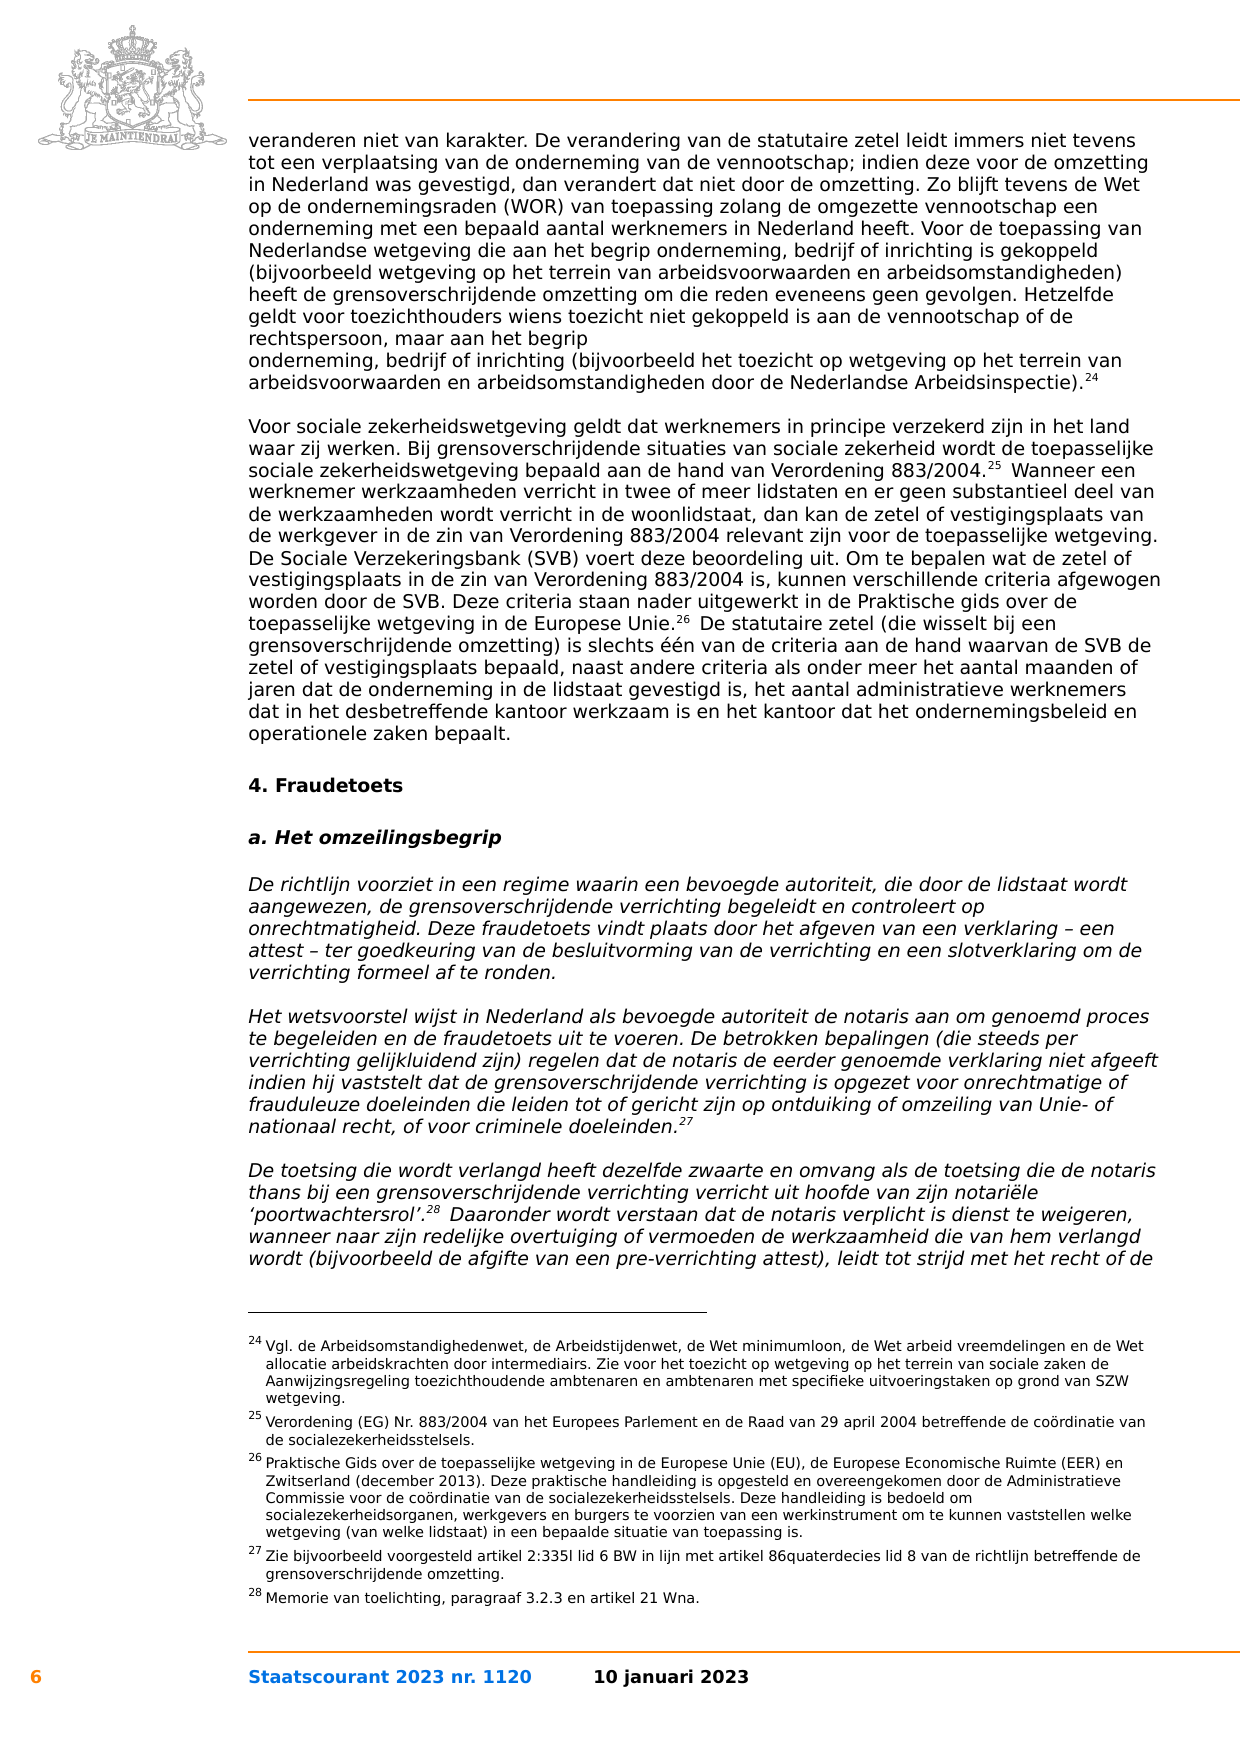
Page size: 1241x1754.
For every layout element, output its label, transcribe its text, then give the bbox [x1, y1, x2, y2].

text De toetsing die wordt verlangd heeft dezelfde zwaarte en omvang als de toetsing die de notaris thans bij een grensoverschrijdende verrichting verricht uit hoofde van zijn notariële ‘poortwachtersrol’. Daaronder wordt verstaan dat de notaris verplicht is dienst te weigeren, wanneer naar zijn redelijke overtuiging of vermoeden de werkzaamheid die van hem verlangd wordt (bijvoorbeeld de afgifte van een pre-verrichting attest), leidt tot strijd met het recht of de [248, 1160, 1163, 1269]
text onderneming, bedrijf of inrichting (bijvoorbeeld het toezicht op wetgeving op het terrein van arbeidsvoorwaarden en arbeidsomstandigheden door de Nederlandse Arbeidsinspectie). [248, 350, 1163, 394]
subtitle a. Het omzeilingsbegrip [248, 827, 1163, 849]
text Voor sociale zekerheidswetgeving geldt dat werknemers in principe verzekerd zijn in het land waar zij werken. Bij grensoverschrijdende situaties van sociale zekerheid wordt de toepasselijke sociale zekerheidswetgeving bepaald aan de hand van Verordening 883/2004. Wanneer een werknemer werkzaamheden verricht in twee of meer lidstaten en er geen substantieel deel van de werkzaamheden wordt verricht in de woonlidstaat, dan kan de zetel of vestigingsplaats van de werkgever in de zin van Verordening 883/2004 relevant zijn voor de toepasselijke wetgeving. De Sociale Verzekeringsbank (SVB) voert deze beoordeling uit. Om te bepalen wat de zetel of vestigingsplaats in de zin van Verordening 883/2004 is, kunnen verschillende criteria afgewogen worden door de SVB. Deze criteria staan nader uitgewerkt in de Praktische gids over de toepasselijke wetgeving in de Europese Unie. De statutaire zetel (die wisselt bij een grensoverschrijdende omzetting) is slechts één van de criteria aan de hand waarvan de SVB de zetel of vestigingsplaats bepaald, naast andere criteria als onder meer het aantal maanden of jaren dat de onderneming in de lidstaat gevestigd is, het aantal administratieve werknemers dat in het desbetreffende kantoor werkzaam is en het kantoor dat het ondernemingsbeleid en operationele zaken bepaalt. [248, 416, 1163, 745]
text Memorie van toelichting, paragraaf 3.2.3 en artikel 21 Wna. [248, 1586, 1163, 1608]
text veranderen niet van karakter. De verandering van de statutaire zetel leidt immers niet tevens tot een verplaatsing van de onderneming van de vennootschap; indien deze voor de omzetting in Nederland was gevestigd, dan verandert dat niet door de omzetting. Zo blijft tevens de Wet op de ondernemingsraden (WOR) van toepassing zolang de omgezette vennootschap een onderneming met een bepaald aantal werknemers in Nederland heeft. Voor de toepassing van Nederlandse wetgeving die aan het begrip onderneming, bedrijf of inrichting is gekoppeld (bijvoorbeeld wetgeving op het terrein van arbeidsvoorwaarden en arbeidsomstandigheden) heeft de grensoverschrijdende omzetting om die reden eveneens geen gevolgen. Hetzelfde geldt voor toezichthouders wiens toezicht niet gekoppeld is aan de vennootschap of de rechtspersoon, maar aan het begrip [248, 130, 1163, 350]
text De richtlijn voorziet in een regime waarin een bevoegde autoriteit, die door de lidstaat wordt aangewezen, de grensoverschrijdende verrichting begeleidt en controleert op onrechtmatigheid. Deze fraudetoets vindt plaats door het afgeven van een verklaring – een attest – ter goedkeuring van de besluitvorming van de verrichting en een slotverklaring om de verrichting formeel af te ronden. [248, 874, 1163, 984]
text Zie bijvoorbeeld voorgesteld artikel 2:335l lid 6 BW in lijn met artikel 86quaterdecies lid 8 van de richtlijn betreffende de grensoverschrijdende omzetting. [248, 1544, 1163, 1583]
text Praktische Gids over de toepasselijke wetgeving in de Europese Unie (EU), de Europese Economische Ruimte (EER) en Zwitserland (december 2013). Deze praktische handleiding is opgesteld en overeengekomen door de Administratieve Commissie voor de coördinatie van de socialezekerheidsstelsels. Deze handleiding is bedoeld om socialezekerheidsorganen, werkgevers en burgers te voorzien van een werkinstrument om te kunnen vaststellen welke wetgeving (van welke lidstaat) in een bepaalde situatie van toepassing is. [248, 1451, 1163, 1541]
text Verordening (EG) Nr. 883/2004 van het Europees Parlement en de Raad van 29 april 2004 betreffende de coördinatie van de socialezekerheidsstelsels. [248, 1409, 1163, 1448]
picture [38, 25, 227, 150]
subtitle 4. Fraudetoets [248, 775, 1163, 797]
text Vgl. de Arbeidsomstandighedenwet, de Arbeidstijdenwet, de Wet minimumloon, de Wet arbeid vreemdelingen en de Wet allocatie arbeidskrachten door intermediairs. Zie voor het toezicht op wetgeving op het terrein van sociale zaken de Aanwijzingsregeling toezichthoudende ambtenaren en ambtenaren met specifieke uitvoeringstaken op grond van SZW wetgeving. [248, 1334, 1163, 1407]
text Het wetsvoorstel wijst in Nederland als bevoegde autoriteit de notaris aan om genoemd proces te begeleiden en de fraudetoets uit te voeren. De betrokken bepalingen (die steeds per verrichting gelijkluidend zijn) regelen dat de notaris de eerder genoemde verklaring niet afgeeft indien hij vaststelt dat de grensoverschrijdende verrichting is opgezet voor onrechtmatige of frauduleuze doeleinden die leiden tot of gericht zijn op ontduiking of omzeiling van Unie- of nationaal recht, of voor criminele doeleinden. [248, 1006, 1163, 1138]
